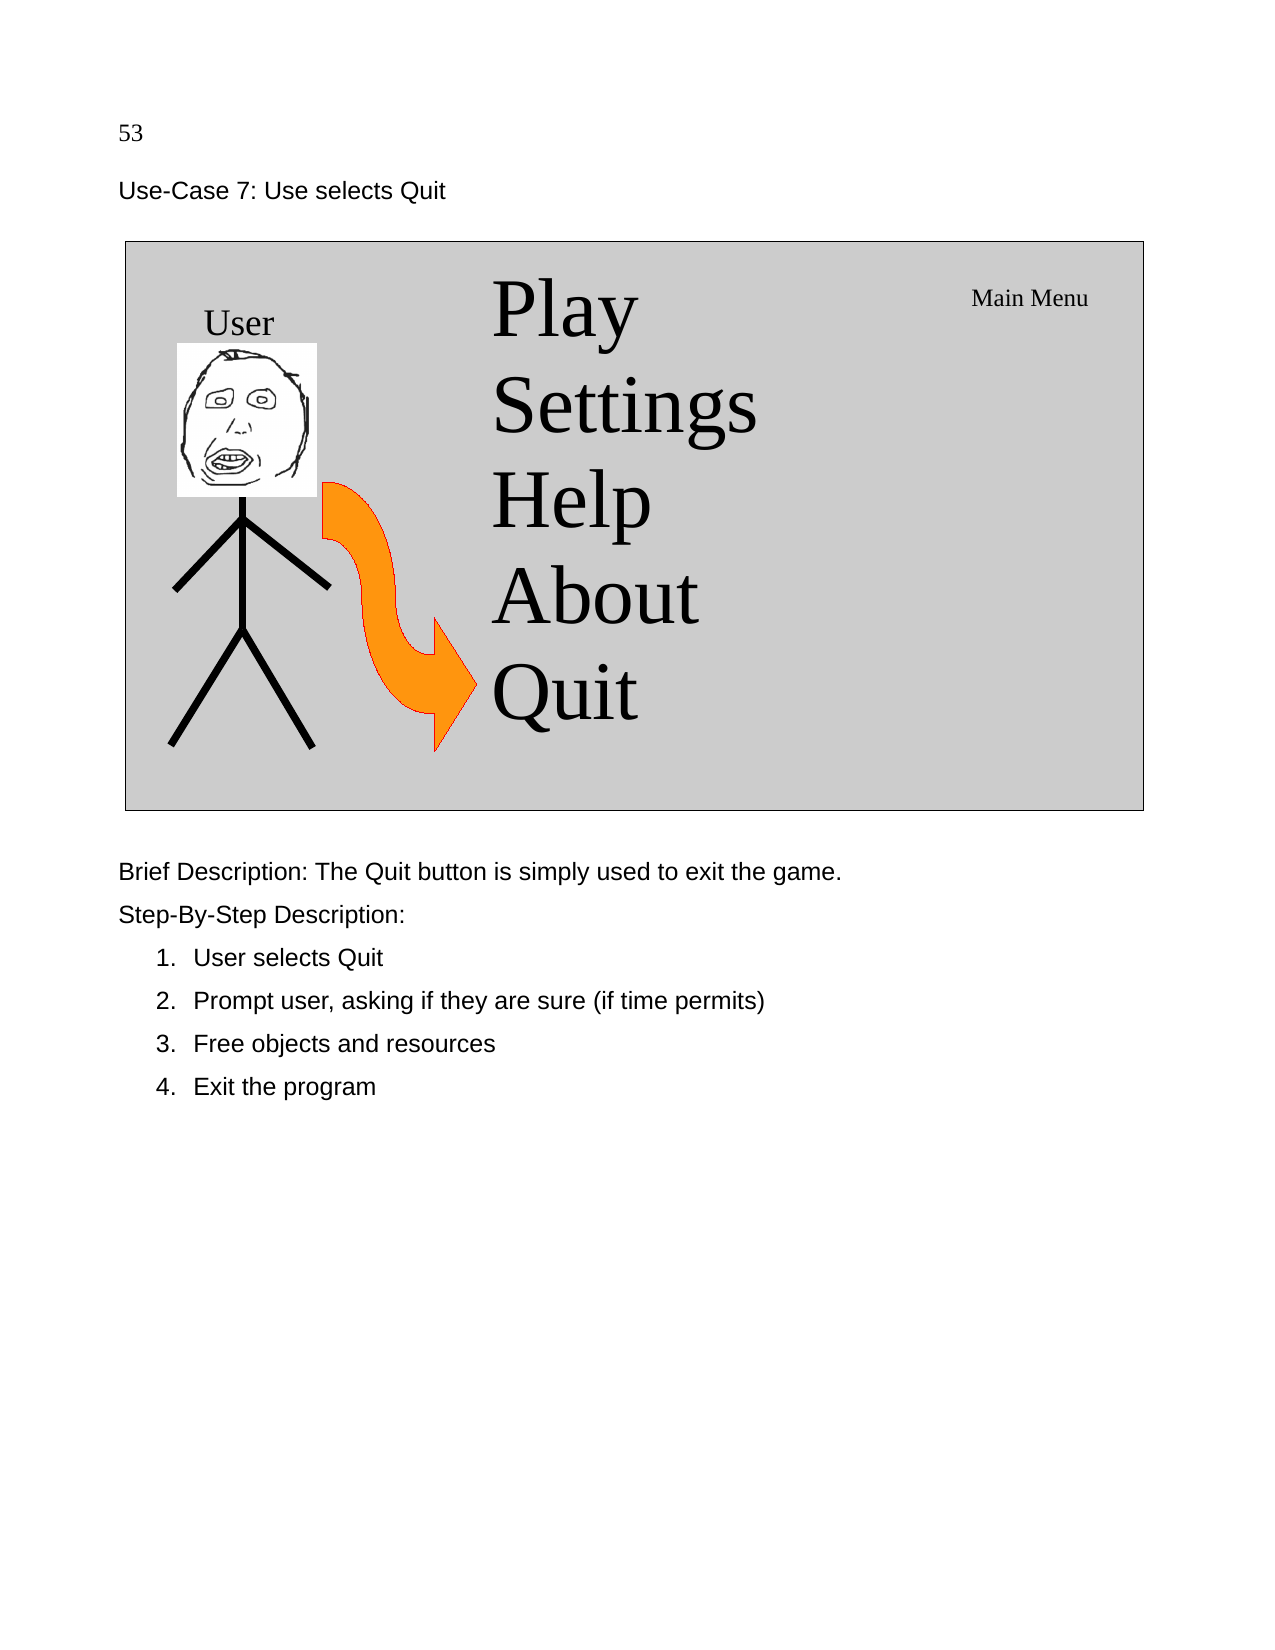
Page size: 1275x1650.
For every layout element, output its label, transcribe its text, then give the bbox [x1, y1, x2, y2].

text Brief Description: The Quit button is simply used to exit the game. [118, 856, 1157, 885]
text Use-Case 7: Use selects Quit [118, 176, 1157, 205]
list Free objects and resources [156, 1029, 1157, 1058]
picture [177, 343, 317, 497]
list User selects Quit [156, 943, 1157, 971]
list Exit the program [156, 1072, 1157, 1101]
list Prompt user, asking if they are sure (if time permits) [156, 986, 1157, 1014]
text Step-By-Step Description: [118, 899, 1157, 928]
